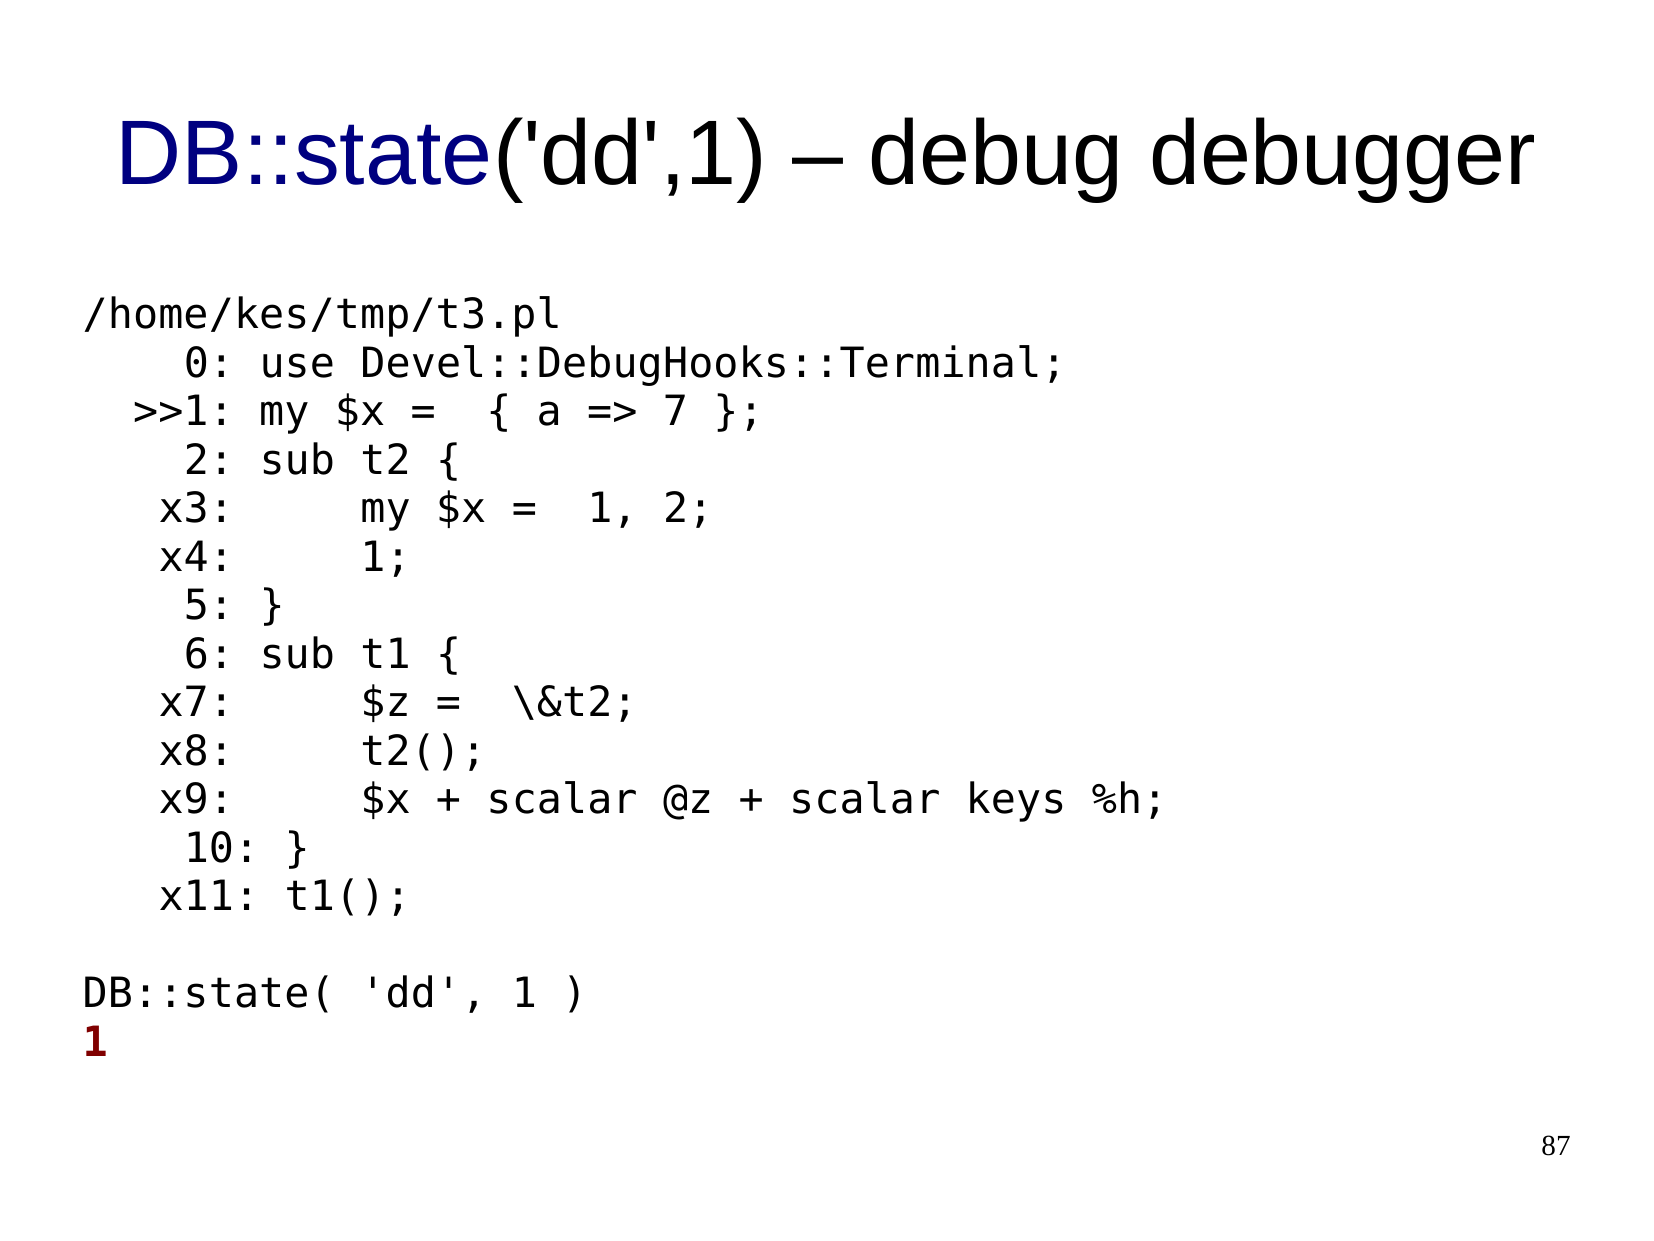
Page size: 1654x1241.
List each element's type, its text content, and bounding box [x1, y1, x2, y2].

title DB::state('dd',1) – debug debugger [82, 49, 1571, 257]
subtitle /home/kes/tmp/t3.pl 0: use Devel::DebugHooks::Terminal; >>1: my $x = { a => 7 }; 2: sub t2 { x3: my $x = 1, 2; x4: 1; 5: } 6: sub t1 { x7: $z = \&t2; x8: t2(); x9: $x + scalar @z + scalar keys %h; 10: } x11: t1(); DB::state( 'dd', 1 ) 1 [82, 290, 1571, 1158]
